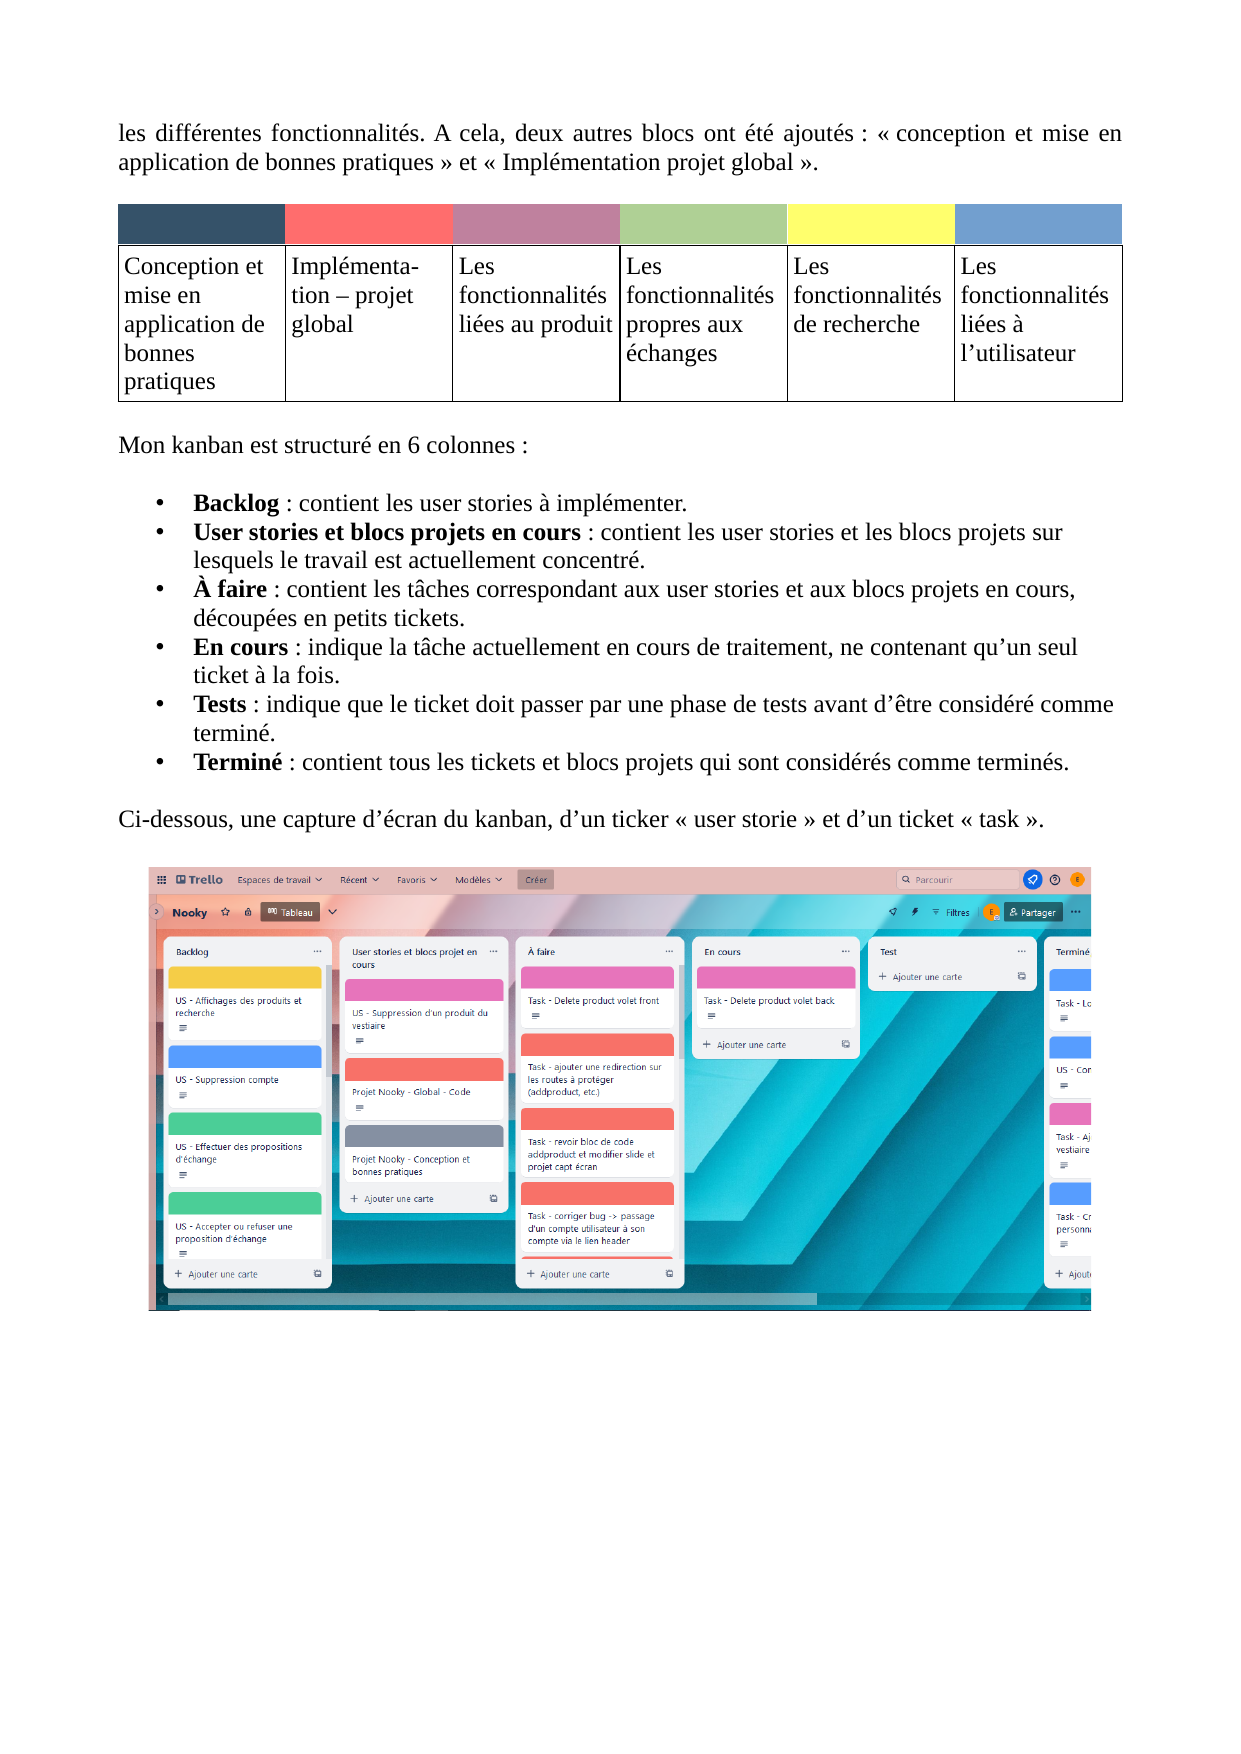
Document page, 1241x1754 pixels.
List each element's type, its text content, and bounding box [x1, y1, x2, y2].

picture [148, 867, 1092, 1311]
text les différentes fonctionnalités. A cela, deux autres blocs ont été ajoutés : « conception et mise en application de bonnes pratiques » et « Implémentation projet global ». [118, 118, 1122, 176]
text Ci-dessous, une capture d’écran du kanban, d’un ticker « user storie » et d’un ticket « task ». [118, 804, 1122, 833]
table_header [453, 204, 620, 244]
table_header [118, 204, 285, 244]
table_cell Les fonctionnalités propres aux échanges [621, 246, 787, 401]
text Mon kanban est structuré en 6 colonnes : [118, 431, 1122, 459]
table_header [955, 204, 1122, 244]
list À faire : contient les tâches correspondant aux user stories et aux blocs projets en cours, découpées en petits tickets. [156, 574, 1122, 632]
table_header [620, 204, 787, 244]
list Tests : indique que le ticket doit passer par une phase de tests avant d’être considéré comme terminé. [156, 689, 1122, 747]
table_header [285, 204, 453, 244]
list En cours : indique la tâche actuellement en cours de traitement, ne contenant qu’un seul ticket à la fois. [156, 632, 1122, 689]
list Backlog : contient les user stories à implémenter. [156, 488, 1122, 517]
list Terminé : contient tous les tickets et blocs projets qui sont considérés comme terminés. [156, 747, 1122, 776]
list User stories et blocs projets en cours : contient les user stories et les blocs projets sur lesquels le travail est actuellement concentré. [156, 517, 1122, 574]
table_cell Conception et mise en application de bonnes pratiques [119, 246, 285, 401]
picture [426, 1307, 444, 1311]
table_cell Implémenta-tion – projet global [286, 246, 452, 401]
table_cell Les fonctionnalités liées au produit [453, 246, 619, 401]
table_header [118, 862, 1122, 1374]
table_cell Les fonctionnalités liées à l’utilisateur [955, 246, 1122, 401]
table_header [788, 204, 955, 244]
table_cell Les fonctionnalités de recherche [788, 246, 954, 401]
